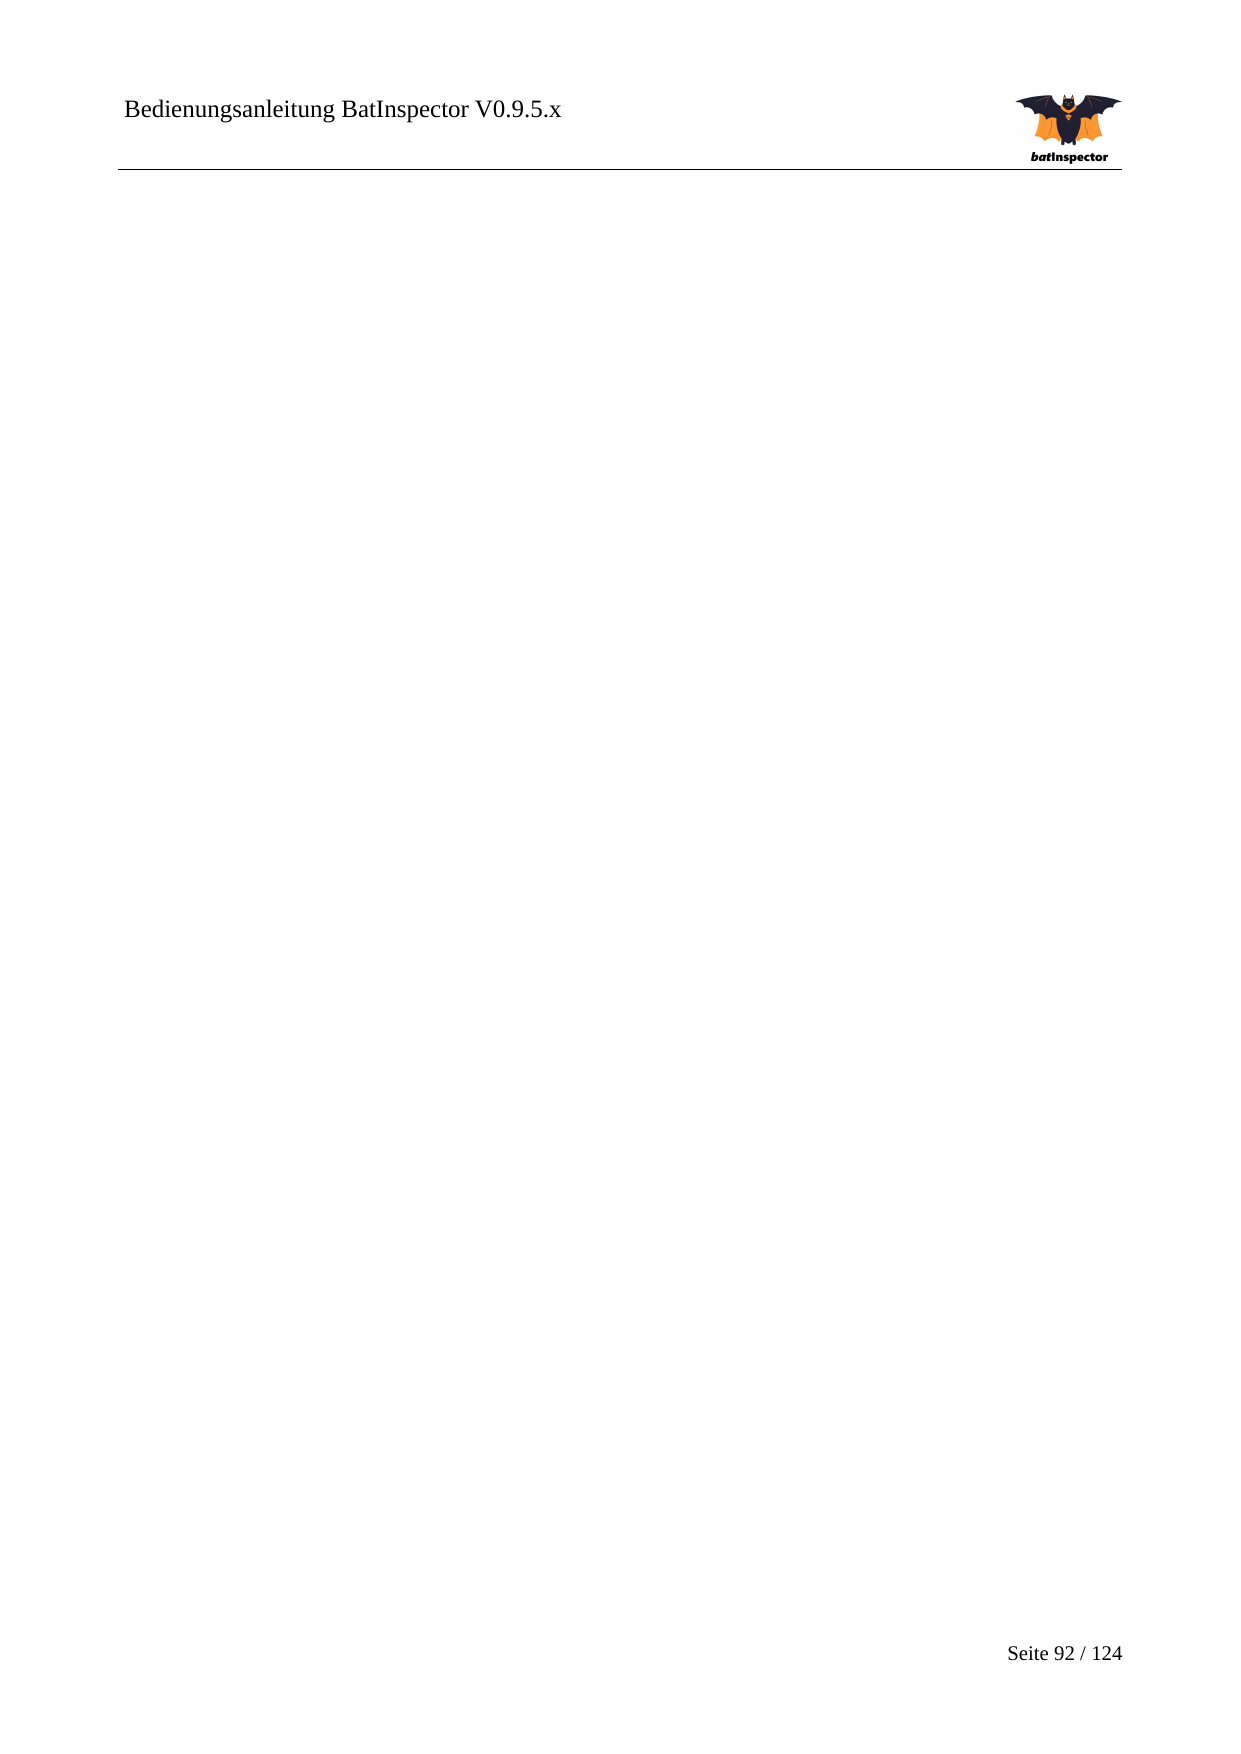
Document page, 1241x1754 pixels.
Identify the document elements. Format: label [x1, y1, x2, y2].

picture [1015, 88, 1125, 165]
